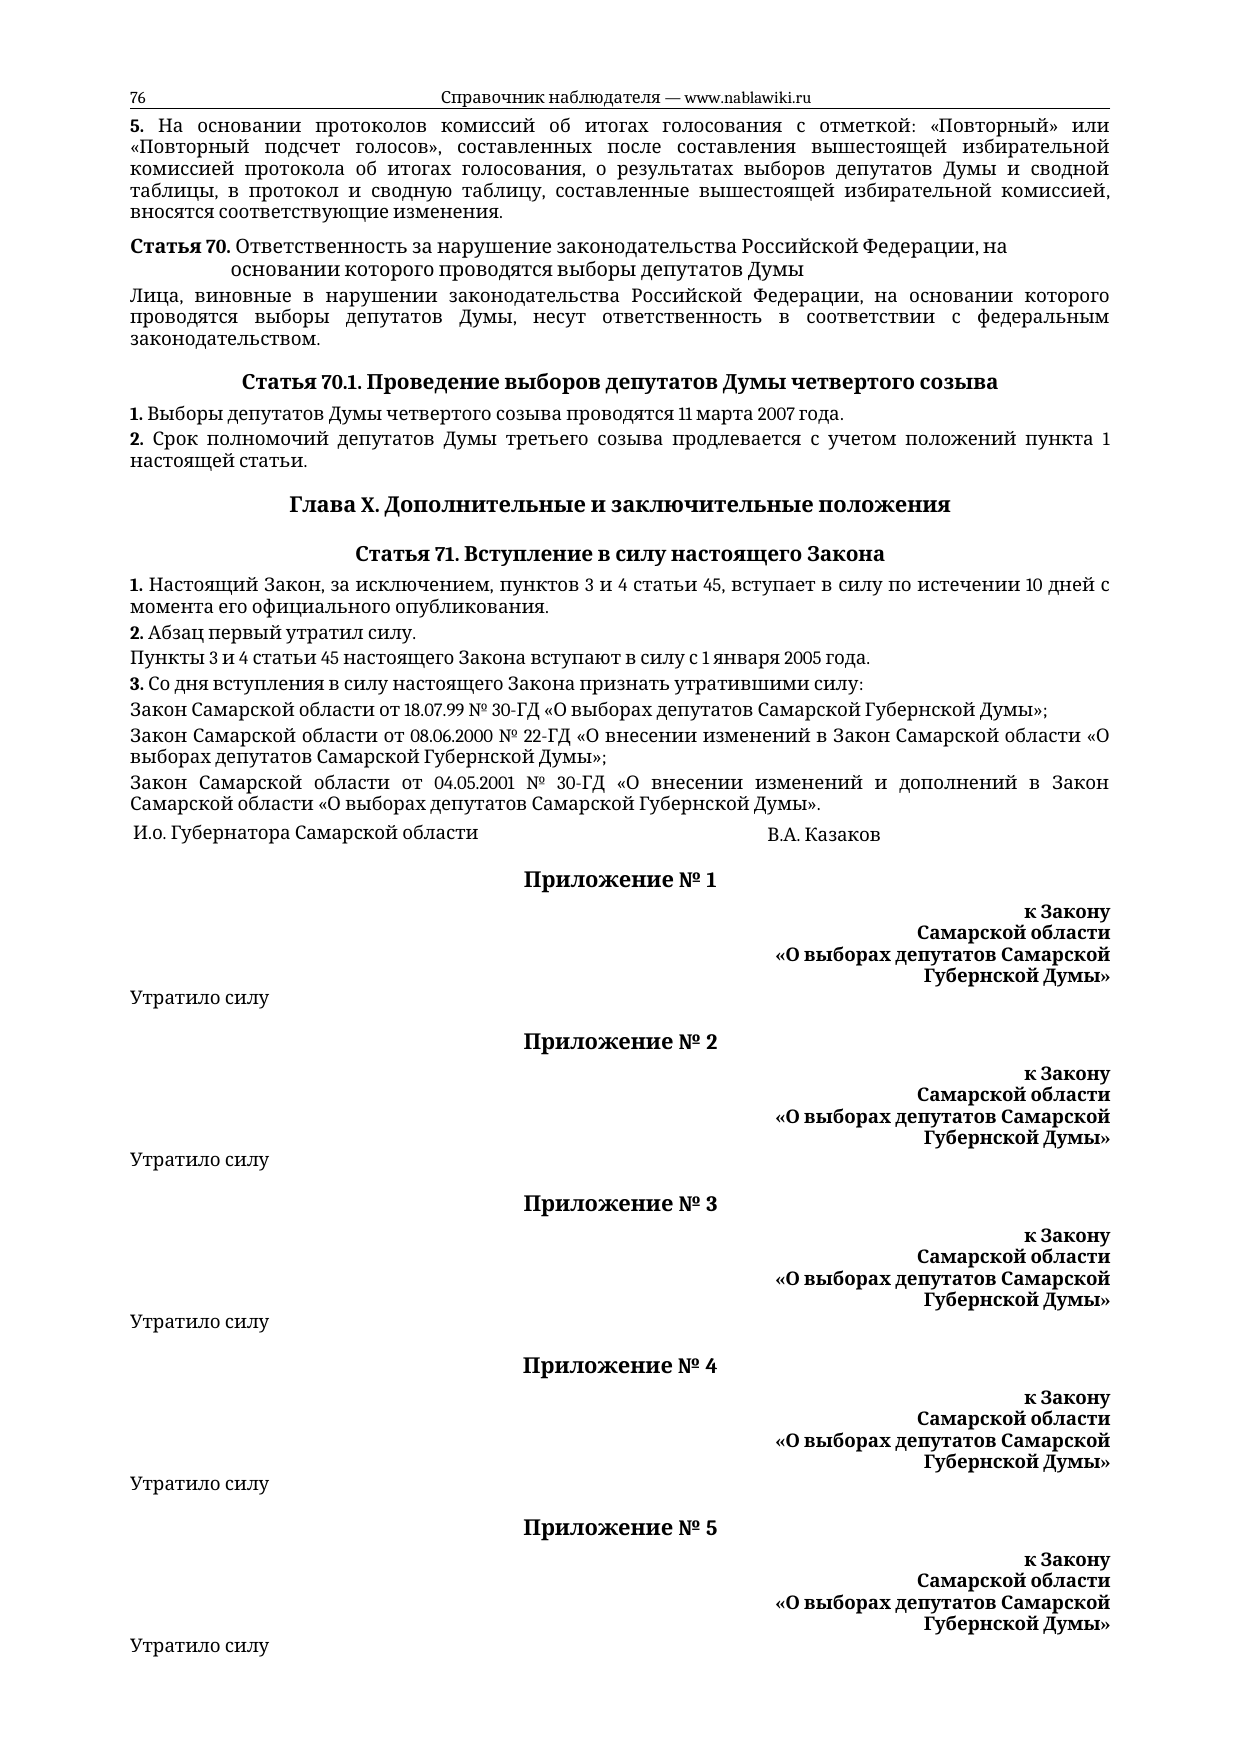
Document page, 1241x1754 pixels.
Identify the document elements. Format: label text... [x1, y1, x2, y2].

text к Закону [130, 1063, 1110, 1085]
text Утратило силу [130, 1311, 1110, 1333]
table_header И.о. Губернатора Самарской области [130, 820, 635, 851]
subtitle Статья 70.1. Проведение выборов депутатов Думы четвертого созыва [130, 371, 1110, 395]
subtitle Приложение № 5 [130, 1516, 1110, 1541]
text к Закону [130, 1225, 1110, 1247]
text Утратило силу [130, 987, 1110, 1009]
text к Закону [130, 1549, 1110, 1571]
subtitle Приложение № 4 [130, 1354, 1110, 1379]
subtitle Статья 70. Ответственность за нарушение законодательства Российской Федерации, на основании которого проводятся выборы депутатов Думы [130, 236, 1110, 281]
text Пункты 3 и 4 статьи 45 настоящего Закона вступают в силу с 1 января 2005 года. [130, 648, 1110, 669]
text к Закону [130, 901, 1110, 923]
text «О выборах депутатов Самарской [130, 1430, 1110, 1452]
text 3. Со дня вступления в силу настоящего Закона признать утратившими силу: [130, 674, 1110, 695]
text Утратило силу [130, 1473, 1110, 1495]
text «О выборах депутатов Самарской [130, 1106, 1110, 1128]
text Самарской области [130, 1409, 1110, 1430]
text «О выборах депутатов Самарской [130, 1268, 1110, 1290]
text «О выборах депутатов Самарской [130, 944, 1110, 966]
text 2. Срок полномочий депутатов Думы третьего созыва продлевается с учетом положений пункта 1 настоящей статьи. [130, 429, 1110, 472]
text Закон Самарской области от 08.06.2000 № 22-ГД «О внесении изменений в Закон Самарской области «О выборах депутатов Самарской Губернской Думы»; [130, 725, 1110, 768]
text Закон Самарской области от 18.07.99 № 30-ГД «О выборах депутатов Самарской Губернской Думы»; [130, 699, 1110, 721]
text Лица, виновные в нарушении законодательства Российской Федерации, на основании которого проводятся выборы депутатов Думы, несут ответственность в соответствии с федеральным законодательством. [130, 286, 1110, 350]
text 1. Настоящий Закон, за исключением, пунктов 3 и 4 статьи 45, вступает в силу по истечении 10 дней с момента его официального опубликования. [130, 575, 1110, 618]
text Утратило силу [130, 1635, 1110, 1657]
text Губернской Думы» [130, 1614, 1110, 1635]
text Губернской Думы» [130, 1290, 1110, 1311]
text 1. Выборы депутатов Думы четвертого созыва проводятся 11 марта 2007 года. [130, 403, 1110, 425]
text 5. На основании протоколов комиссий об итогах голосования с отметкой: «Повторный» или «Повторный подсчет голосов», составленных после составления вышестоящей избирательной комиссией протокола об итогах голосования, о результатах выборов депутатов Думы и сводной таблицы, в протокол и сводную таблицу, составленные вышестоящей избирательной комиссией, вносятся соответствующие изменения. [130, 116, 1110, 223]
subtitle Приложение № 1 [130, 868, 1110, 893]
text «О выборах депутатов Самарской [130, 1592, 1110, 1614]
text Самарской области [130, 1571, 1110, 1592]
text Самарской области [130, 923, 1110, 944]
text Самарской области [130, 1247, 1110, 1268]
subtitle Приложение № 3 [130, 1192, 1110, 1217]
text Самарской области [130, 1085, 1110, 1106]
text Утратило силу [130, 1149, 1110, 1171]
subtitle Приложение № 2 [130, 1030, 1110, 1055]
subtitle Глава X. Дополнительные и заключительные положения [130, 493, 1110, 518]
text Губернской Думы» [130, 1128, 1110, 1149]
text 2. Абзац первый утратил силу. [130, 622, 1110, 644]
text Закон Самарской области от 04.05.2001 № 30-ГД «О внесении изменений и дополнений в Закон Самарской области «О выборах депутатов Самарской Губернской Думы». [130, 772, 1110, 816]
text к Закону [130, 1387, 1110, 1409]
subtitle Статья 71. Вступление в силу настоящего Закона [130, 543, 1110, 567]
table_header В.А. Казаков [635, 820, 884, 851]
text Губернской Думы» [130, 966, 1110, 987]
text Губернской Думы» [130, 1452, 1110, 1473]
